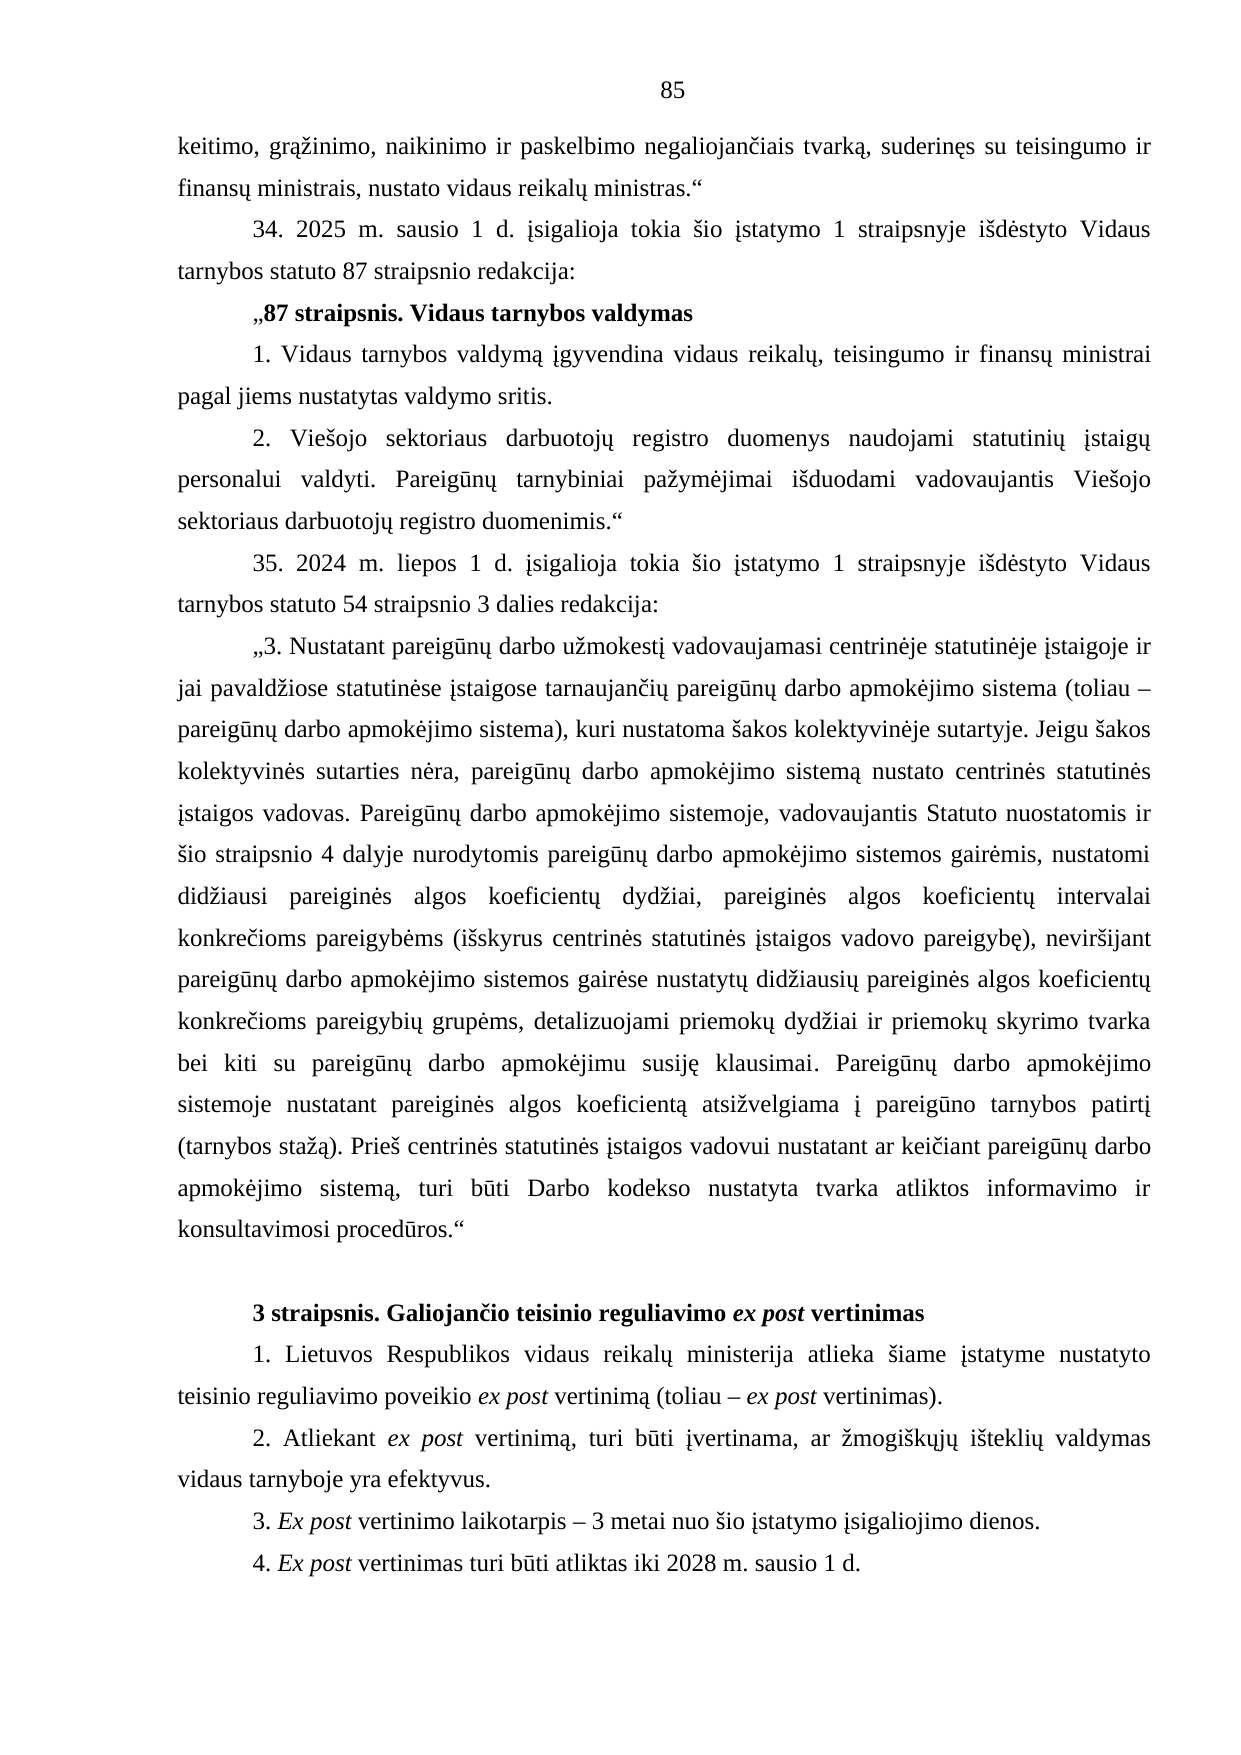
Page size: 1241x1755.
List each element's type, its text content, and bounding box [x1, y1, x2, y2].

text „87 straipsnis. Vidaus tarnybos valdymas [177, 285, 1152, 326]
text 3. Ex post vertinimo laikotarpis – 3 metai nuo šio įstatymo įsigaliojimo dienos. [177, 1493, 1152, 1535]
text 34. 2025 m. sausio 1 d. įsigalioja tokia šio įstatymo 1 straipsnyje išdėstyto Vidaus tarnybos statuto 87 straipsnio redakcija: [177, 201, 1152, 285]
text 3 straipsnis. Galiojančio teisinio reguliavimo ex post vertinimas [177, 1285, 1152, 1326]
text 2. Viešojo sektoriaus darbuotojų registro duomenys naudojami statutinių įstaigų personalui valdyti. Pareigūnų tarnybiniai pažymėjimai išduodami vadovaujantis Viešojo sektoriaus darbuotojų registro duomenimis.“ [177, 410, 1152, 535]
text „3. Nustatant pareigūnų darbo užmokestį vadovaujamasi centrinėje statutinėje įstaigoje ir jai pavaldžiose statutinėse įstaigose tarnaujančių pareigūnų darbo apmokėjimo sistema (toliau – pareigūnų darbo apmokėjimo sistema), kuri nustatoma šakos kolektyvinėje sutartyje. Jeigu šakos kolektyvinės sutarties nėra, pareigūnų darbo apmokėjimo sistemą nustato centrinės statutinės įstaigos vadovas. Pareigūnų darbo apmokėjimo sistemoje, vadovaujantis Statuto nuostatomis ir šio straipsnio 4 dalyje nurodytomis pareigūnų darbo apmokėjimo sistemos gairėmis, nustatomi didžiausi pareiginės algos koeficientų dydžiai, pareiginės algos koeficientų intervalai konkrečioms pareigybėms (išskyrus centrinės statutinės įstaigos vadovo pareigybę), neviršijant pareigūnų darbo apmokėjimo sistemos gairėse nustatytų didžiausių pareiginės algos koeficientų konkrečioms pareigybių grupėms, detalizuojami priemokų dydžiai ir priemokų skyrimo tvarka bei kiti su pareigūnų darbo apmokėjimu susiję klausimai. Pareigūnų darbo apmokėjimo sistemoje nustatant pareiginės algos koeficientą atsižvelgiama į pareigūno tarnybos patirtį (tarnybos stažą). Prieš centrinės statutinės įstaigos vadovui nustatant ar keičiant pareigūnų darbo apmokėjimo sistemą, turi būti Darbo kodekso nustatyta tvarka atliktos informavimo ir konsultavimosi procedūros.“ [177, 618, 1152, 1243]
text keitimo, grąžinimo, naikinimo ir paskelbimo negaliojančiais tvarką, suderinęs su teisingumo ir finansų ministrais, nustato vidaus reikalų ministras.“ [177, 118, 1152, 201]
text 1. Lietuvos Respublikos vidaus reikalų ministerija atlieka šiame įstatyme nustatyto teisinio reguliavimo poveikio ex post vertinimą (toliau – ex post vertinimas). [177, 1326, 1152, 1410]
text 2. Atliekant ex post vertinimą, turi būti įvertinama, ar žmogiškųjų išteklių valdymas vidaus tarnyboje yra efektyvus. [177, 1410, 1152, 1493]
text 35. 2024 m. liepos 1 d. įsigalioja tokia šio įstatymo 1 straipsnyje išdėstyto Vidaus tarnybos statuto 54 straipsnio 3 dalies redakcija: [177, 535, 1152, 618]
text 4. Ex post vertinimas turi būti atliktas iki 2028 m. sausio 1 d. [177, 1535, 1152, 1576]
text 1. Vidaus tarnybos valdymą įgyvendina vidaus reikalų, teisingumo ir finansų ministrai pagal jiems nustatytas valdymo sritis. [177, 326, 1152, 410]
